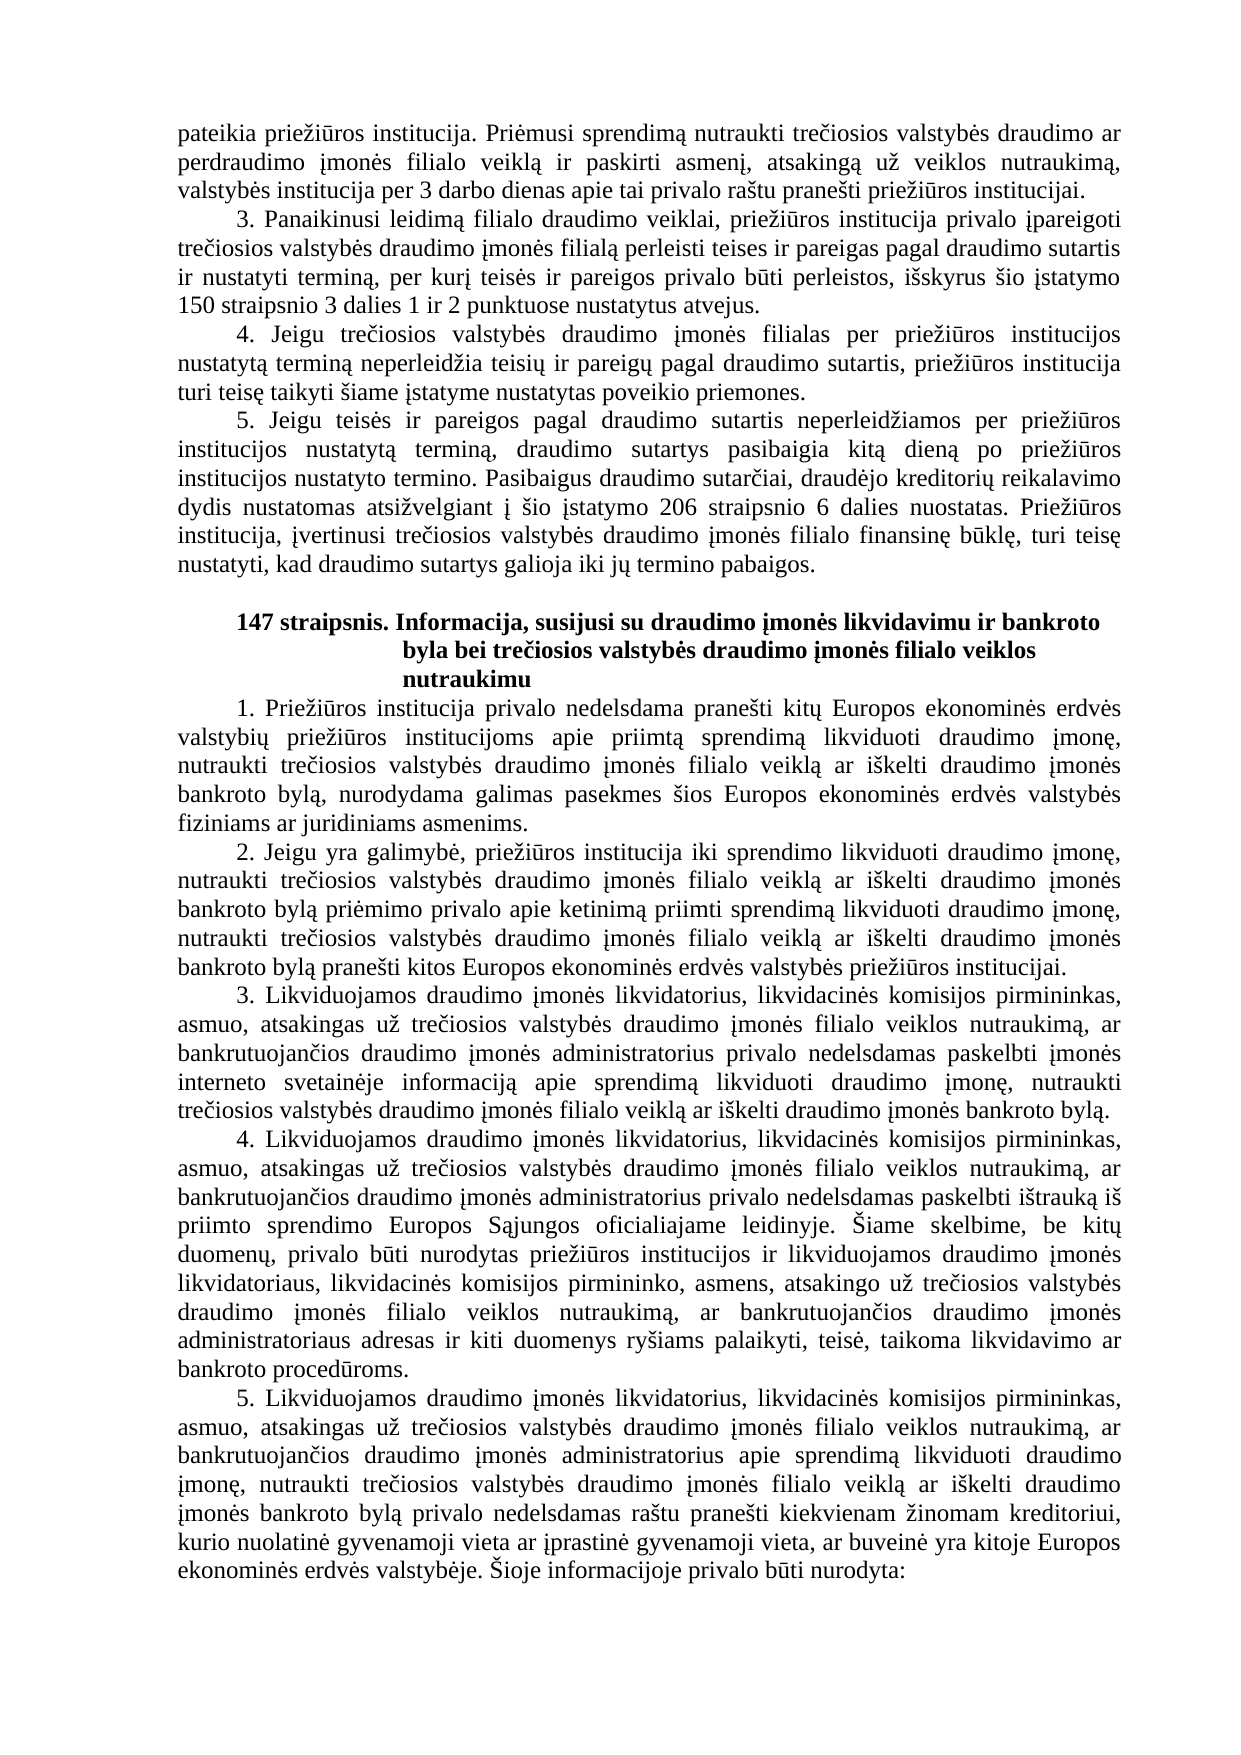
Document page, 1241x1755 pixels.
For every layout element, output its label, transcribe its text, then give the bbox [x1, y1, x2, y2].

text 4. Likviduojamos draudimo įmonės likvidatorius, likvidacinės komisijos pirmininkas, asmuo, atsakingas už trečiosios valstybės draudimo įmonės filialo veiklos nutraukimą, ar bankrutuojančios draudimo įmonės administratorius privalo nedelsdamas paskelbti ištrauką iš priimto sprendimo Europos Sąjungos oficialiajame leidinyje. Šiame skelbime, be kitų duomenų, privalo būti nurodytas priežiūros institucijos ir likviduojamos draudimo įmonės likvidatoriaus, likvidacinės komisijos pirmininko, asmens, atsakingo už trečiosios valstybės draudimo įmonės filialo veiklos nutraukimą, ar bankrutuojančios draudimo įmonės administratoriaus adresas ir kiti duomenys ryšiams palaikyti, teisė, taikoma likvidavimo ar bankroto procedūroms. [177, 1124, 1122, 1383]
text 5. Jeigu teisės ir pareigos pagal draudimo sutartis neperleidžiamos per priežiūros institucijos nustatytą terminą, draudimo sutartys pasibaigia kitą dieną po priežiūros institucijos nustatyto termino. Pasibaigus draudimo sutarčiai, draudėjo kreditorių reikalavimo dydis nustatomas atsižvelgiant į šio įstatymo 206 straipsnio 6 dalies nuostatas. Priežiūros institucija, įvertinusi trečiosios valstybės draudimo įmonės filialo finansinę būklę, turi teisę nustatyti, kad draudimo sutartys galioja iki jų termino pabaigos. [177, 406, 1122, 578]
text 3. Likviduojamos draudimo įmonės likvidatorius, likvidacinės komisijos pirmininkas, asmuo, atsakingas už trečiosios valstybės draudimo įmonės filialo veiklos nutraukimą, ar bankrutuojančios draudimo įmonės administratorius privalo nedelsdamas paskelbti įmonės interneto svetainėje informaciją apie sprendimą likviduoti draudimo įmonę, nutraukti trečiosios valstybės draudimo įmonės filialo veiklą ar iškelti draudimo įmonės bankroto bylą. [177, 981, 1122, 1124]
text 2. Jeigu yra galimybė, priežiūros institucija iki sprendimo likviduoti draudimo įmonę, nutraukti trečiosios valstybės draudimo įmonės filialo veiklą ar iškelti draudimo įmonės bankroto bylą priėmimo privalo apie ketinimą priimti sprendimą likviduoti draudimo įmonę, nutraukti trečiosios valstybės draudimo įmonės filialo veiklą ar iškelti draudimo įmonės bankroto bylą pranešti kitos Europos ekonominės erdvės valstybės priežiūros institucijai. [177, 837, 1122, 981]
text 147 straipsnis. Informacija, susijusi su draudimo įmonės likvidavimu ir bankroto byla bei trečiosios valstybės draudimo įmonės filialo veiklos nutraukimu [236, 607, 1122, 693]
text 4. Jeigu trečiosios valstybės draudimo įmonės filialas per priežiūros institucijos nustatytą terminą neperleidžia teisių ir pareigų pagal draudimo sutartis, priežiūros institucija turi teisę taikyti šiame įstatyme nustatytas poveikio priemones. [177, 319, 1122, 406]
text 5. Likviduojamos draudimo įmonės likvidatorius, likvidacinės komisijos pirmininkas, asmuo, atsakingas už trečiosios valstybės draudimo įmonės filialo veiklos nutraukimą, ar bankrutuojančios draudimo įmonės administratorius apie sprendimą likviduoti draudimo įmonę, nutraukti trečiosios valstybės draudimo įmonės filialo veiklą ar iškelti draudimo įmonės bankroto bylą privalo nedelsdamas raštu pranešti kiekvienam žinomam kreditoriui, kurio nuolatinė gyvenamoji vieta ar įprastinė gyvenamoji vieta, ar buveinė yra kitoje Europos ekonominės erdvės valstybėje. Šioje informacijoje privalo būti nurodyta: [177, 1383, 1122, 1584]
text 3. Panaikinusi leidimą filialo draudimo veiklai, priežiūros institucija privalo įpareigoti trečiosios valstybės draudimo įmonės filialą perleisti teises ir pareigas pagal draudimo sutartis ir nustatyti terminą, per kurį teisės ir pareigos privalo būti perleistos, išskyrus šio įstatymo 150 straipsnio 3 dalies 1 ir 2 punktuose nustatytus atvejus. [177, 204, 1122, 319]
text pateikia priežiūros institucija. Priėmusi sprendimą nutraukti trečiosios valstybės draudimo ar perdraudimo įmonės filialo veiklą ir paskirti asmenį, atsakingą už veiklos nutraukimą, valstybės institucija per 3 darbo dienas apie tai privalo raštu pranešti priežiūros institucijai. [177, 118, 1122, 204]
text 1. Priežiūros institucija privalo nedelsdama pranešti kitų Europos ekonominės erdvės valstybių priežiūros institucijoms apie priimtą sprendimą likviduoti draudimo įmonę, nutraukti trečiosios valstybės draudimo įmonės filialo veiklą ar iškelti draudimo įmonės bankroto bylą, nurodydama galimas pasekmes šios Europos ekonominės erdvės valstybės fiziniams ar juridiniams asmenims. [177, 693, 1122, 837]
